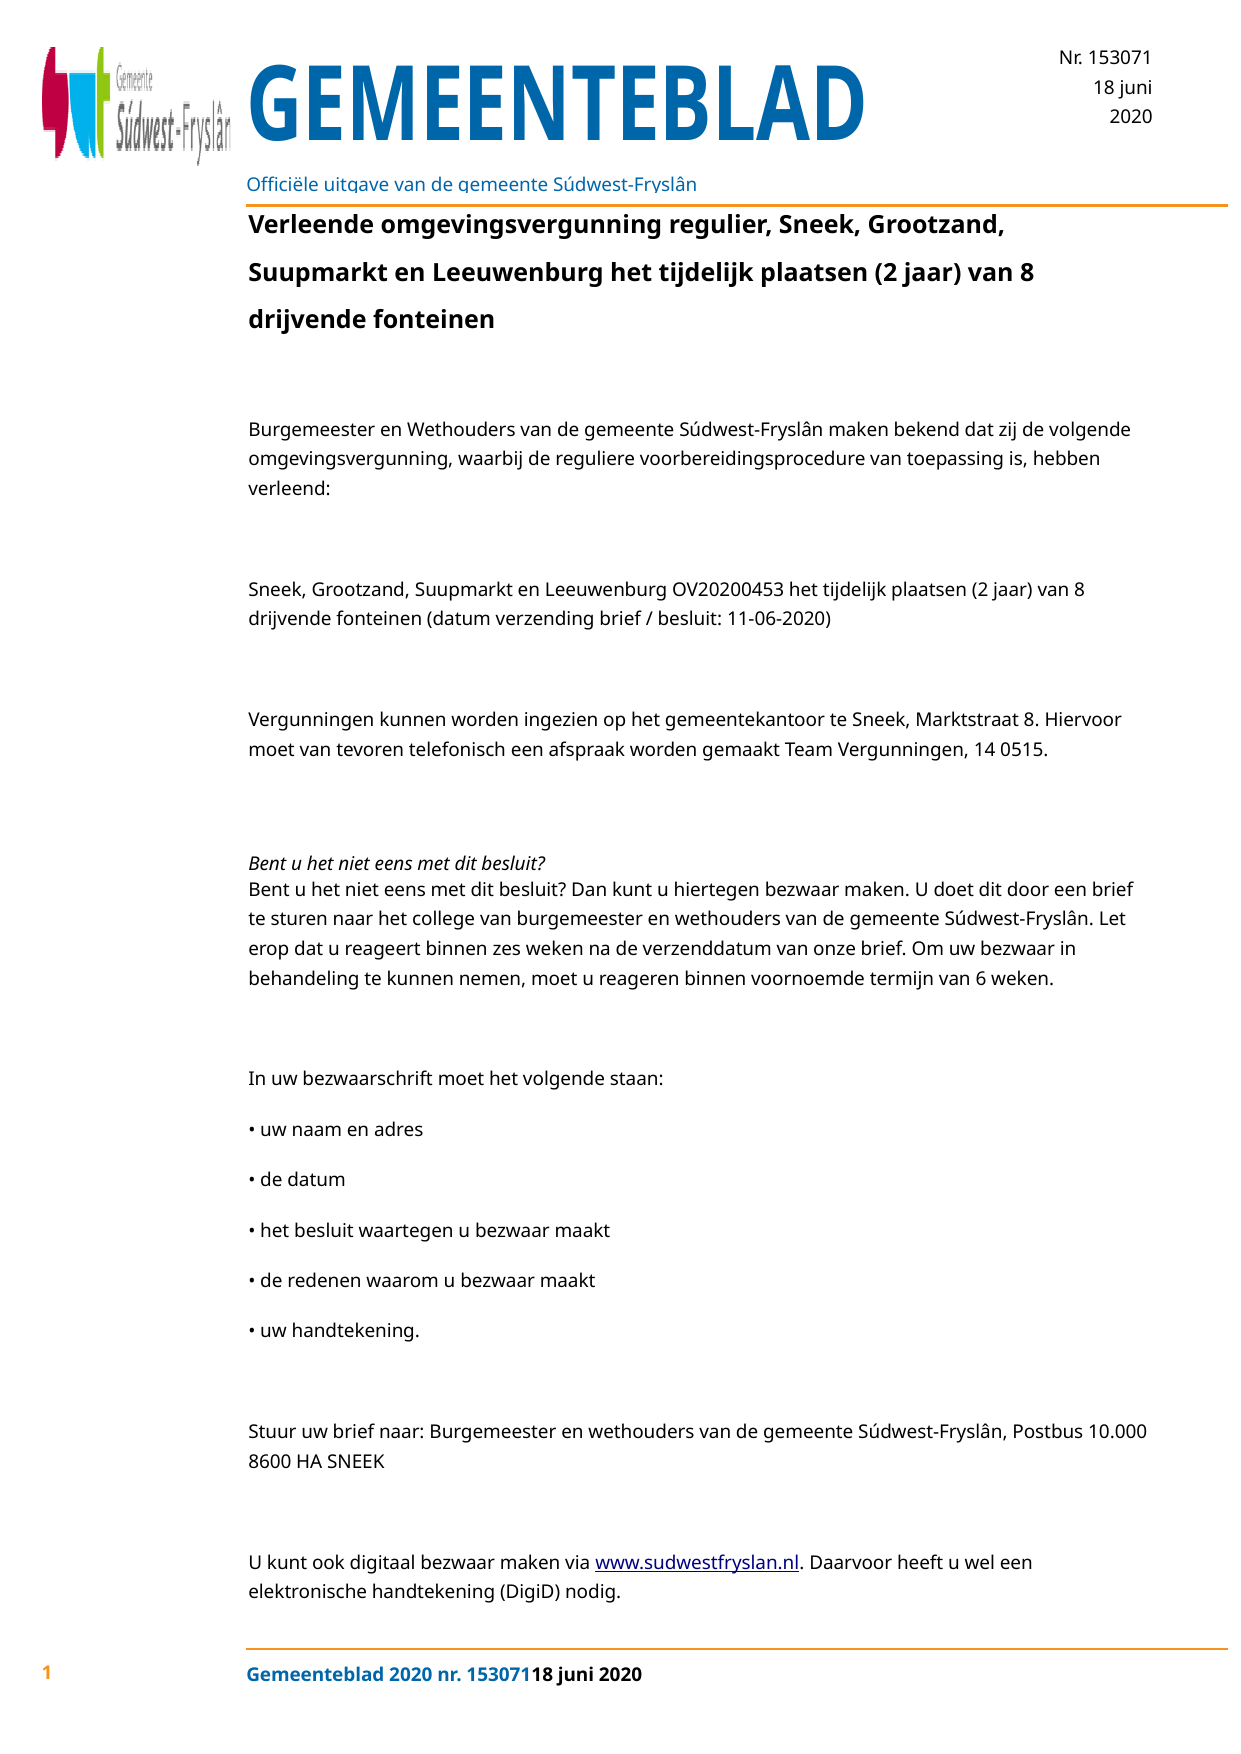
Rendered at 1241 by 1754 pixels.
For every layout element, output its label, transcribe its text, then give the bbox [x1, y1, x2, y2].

text In uw bezwaarschrift moet het volgende staan: [248, 1066, 1152, 1091]
text Stuur uw brief naar: Burgemeester en wethouders van de gemeente Súdwest-Fryslân, Postbus 10.000 8600 HA SNEEK [248, 1418, 1152, 1474]
text Bent u het niet eens met dit besluit? Dan kunt u hiertegen bezwaar maken. U doet dit door een brief te sturen naar het college van burgemeester en wethouders van de gemeente Súdwest-Fryslân. Let erop dat u reageert binnen zes weken na de verzenddatum van onze brief. Om uw bezwaar in behandeling te kunnen nemen, moet u reageren binnen voornoemde termijn van 6 weken. [248, 876, 1152, 991]
text U kunt ook digitaal bezwaar maken via www.sudwestfryslan.nl. Daarvoor heeft u wel een elektronische handtekening (DigiD) nodig. [248, 1549, 1152, 1604]
text Vergunningen kunnen worden ingezien op het gemeentekantoor te Sneek, Marktstraat 8. Hiervoor moet van tevoren telefonisch een afspraak worden gemaakt Team Vergunningen, 14 0515. [248, 706, 1152, 762]
text • het besluit waartegen u bezwaar maakt [248, 1217, 1152, 1243]
text Burgemeester en Wethouders van de gemeente Súdwest-Fryslân maken bekend dat zij de volgende omgevingsvergunning, waarbij de reguliere voorbereidingsprocedure van toepassing is, hebben verleend: [248, 416, 1152, 501]
text • de redenen waarom u bezwaar maakt [248, 1267, 1152, 1293]
text Verleende omgevingsvergunning regulier, Sneek, Grootzand, Suupmarkt en Leeuwenburg het tijdelijk plaatsen (2 jaar) van 8 drijvende fonteinen [248, 207, 1152, 336]
text • uw naam en adres [248, 1116, 1152, 1142]
text Sneek, Grootzand, Suupmarkt en Leeuwenburg OV20200453 het tijdelijk plaatsen (2 jaar) van 8 drijvende fonteinen (datum verzending brief / besluit: 11-06-2020) [248, 576, 1152, 631]
picture [41, 47, 231, 172]
text • de datum [248, 1166, 1152, 1192]
text Bent u het niet eens met dit besluit? [248, 850, 1152, 876]
text • uw handtekening. [248, 1318, 1152, 1343]
